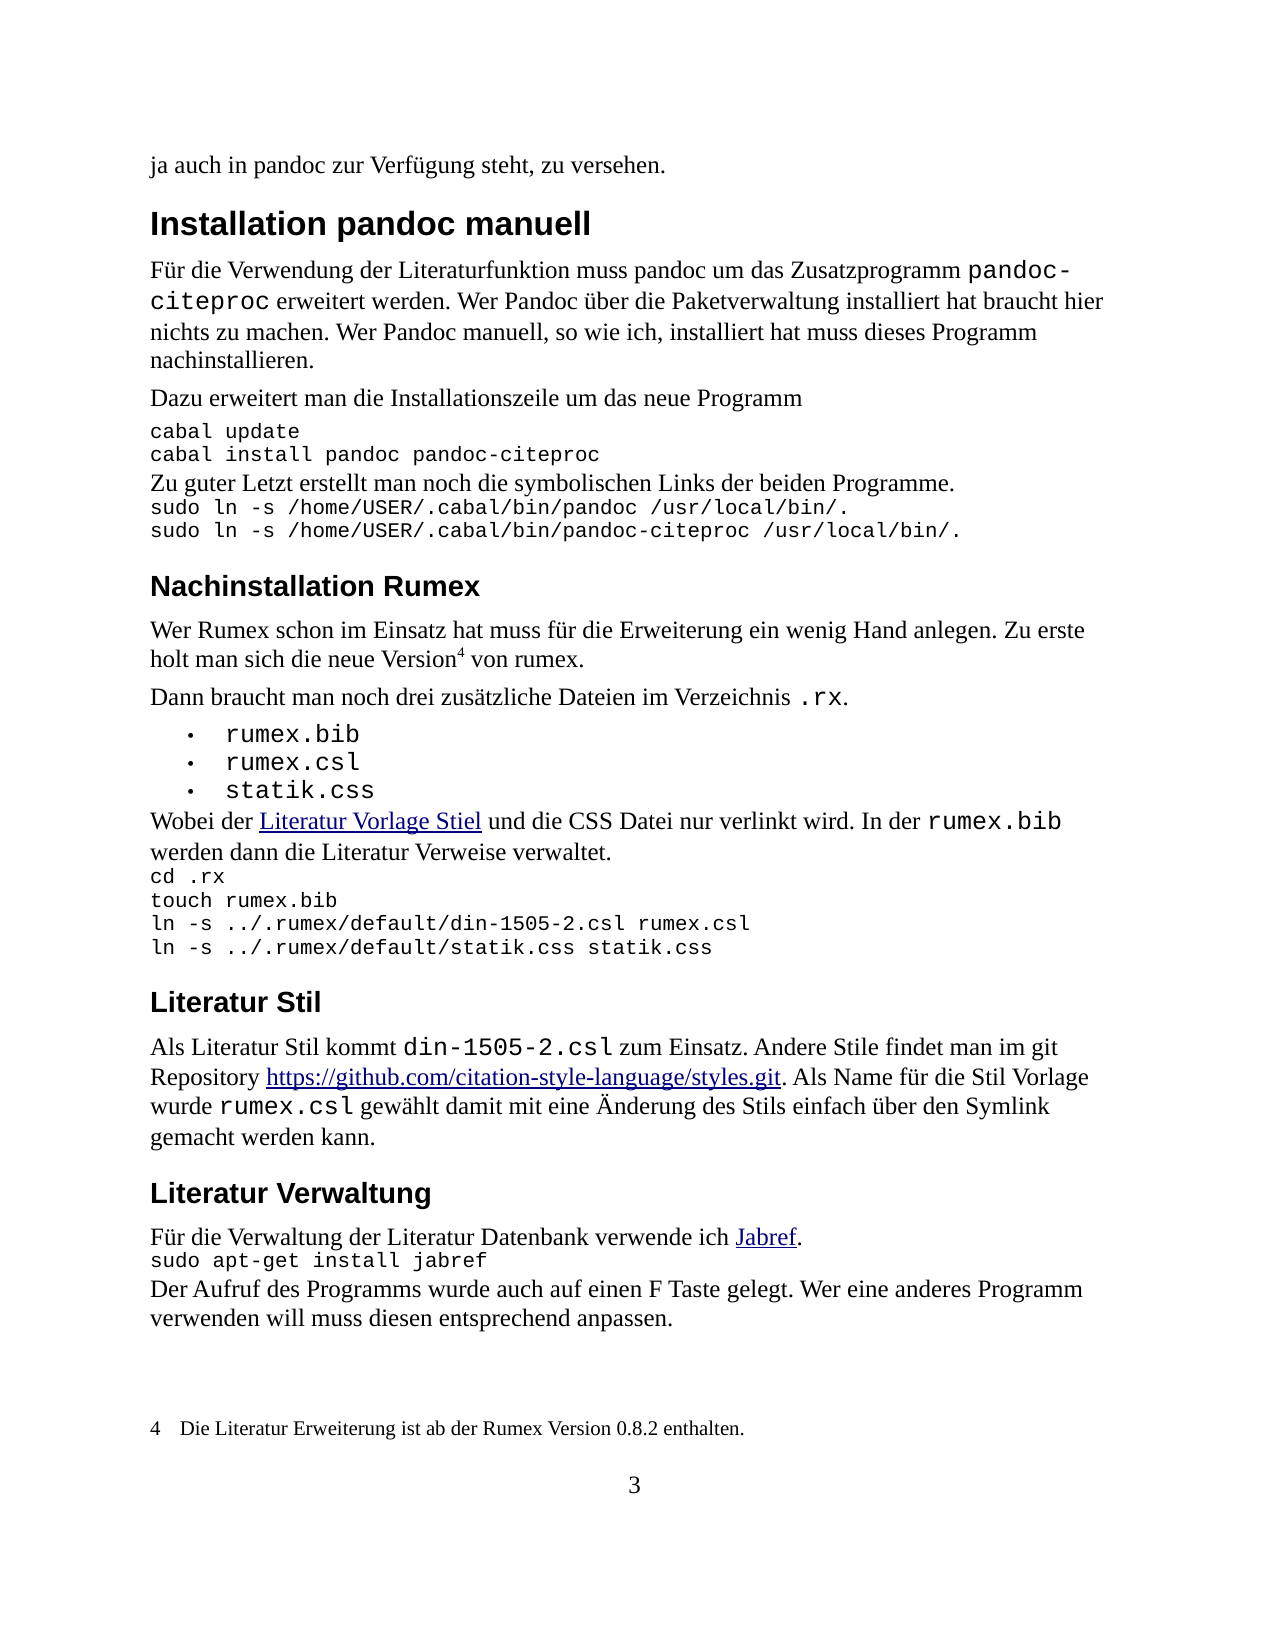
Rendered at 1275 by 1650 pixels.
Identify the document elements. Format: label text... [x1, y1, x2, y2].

text Wer Rumex schon im Einsatz hat muss für die Erweiterung ein wenig Hand anlegen. Zu erste holt man sich die neue Version von rumex. [150, 615, 1125, 673]
text Zu guter Letzt erstellt man noch die symbolischen Links der beiden Programme. [150, 468, 1125, 497]
text ln -s ../.rumex/default/din-1505-2.csl rumex.csl [150, 913, 1125, 937]
text sudo ln -s /home/USER/.cabal/bin/pandoc /usr/local/bin/. [150, 497, 1125, 520]
text cabal update [150, 421, 1125, 444]
subtitle Literatur Stil [150, 986, 1125, 1019]
text Für die Verwendung der Literaturfunktion muss pandoc um das Zusatzprogramm pandoc-citeproc erweitert werden. Wer Pandoc über die Paketverwaltung installiert hat braucht hier nichts zu machen. Wer Pandoc manuell, so wie ich, installiert hat muss dieses Programm nachinstallieren. [150, 255, 1125, 374]
text Für die Verwaltung der Literatur Datenbank verwende ich Jabref. [150, 1222, 1125, 1251]
text Der Aufruf des Programms wurde auch auf einen F Taste gelegt. Wer eine anderes Programm verwenden will muss diesen entsprechend anpassen. [150, 1274, 1125, 1332]
text cabal install pandoc pandoc-citeproc [150, 444, 1125, 468]
text Wobei der Literatur Vorlage Stiel und die CSS Datei nur verlinkt wird. In der rumex.bib werden dann die Literatur Verweise verwaltet. [150, 806, 1125, 866]
subtitle Literatur Verwaltung [150, 1176, 1125, 1209]
text sudo apt-get install jabref [150, 1251, 1125, 1274]
text Als Literatur Stil kommt din-1505-2.csl zum Einsatz. Andere Stile findet man im git Repository https://github.com/citation-style-language/styles.git. Als Name für die Stil Vorlage wurde rumex.csl gewählt damit mit eine Änderung des Stils einfach über den Symlink gemacht werden kann. [150, 1032, 1125, 1151]
list rumex.bib [187, 721, 1125, 750]
text Dann braucht man noch drei zusätzliche Dateien im Verzeichnis .rx. [150, 682, 1125, 712]
text Dazu erweitert man die Installationszeile um das neue Programm [150, 383, 1125, 412]
subtitle Installation pandoc manuell [150, 204, 1125, 242]
list rumex.csl [187, 750, 1125, 778]
text touch rumex.bib [150, 889, 1125, 913]
text sudo ln -s /home/USER/.cabal/bin/pandoc-citeproc /usr/local/bin/. [150, 520, 1125, 544]
text cd .rx [150, 866, 1125, 889]
list statik.css [187, 778, 1125, 806]
subtitle Nachinstallation Rumex [150, 569, 1125, 603]
text Die Literatur Erweiterung ist ab der Rumex Version 0.8.2 enthalten. [150, 1416, 1125, 1440]
text ja auch in pandoc zur Verfügung steht, zu versehen. [150, 150, 1125, 179]
text ln -s ../.rumex/default/statik.css statik.css [150, 937, 1125, 961]
